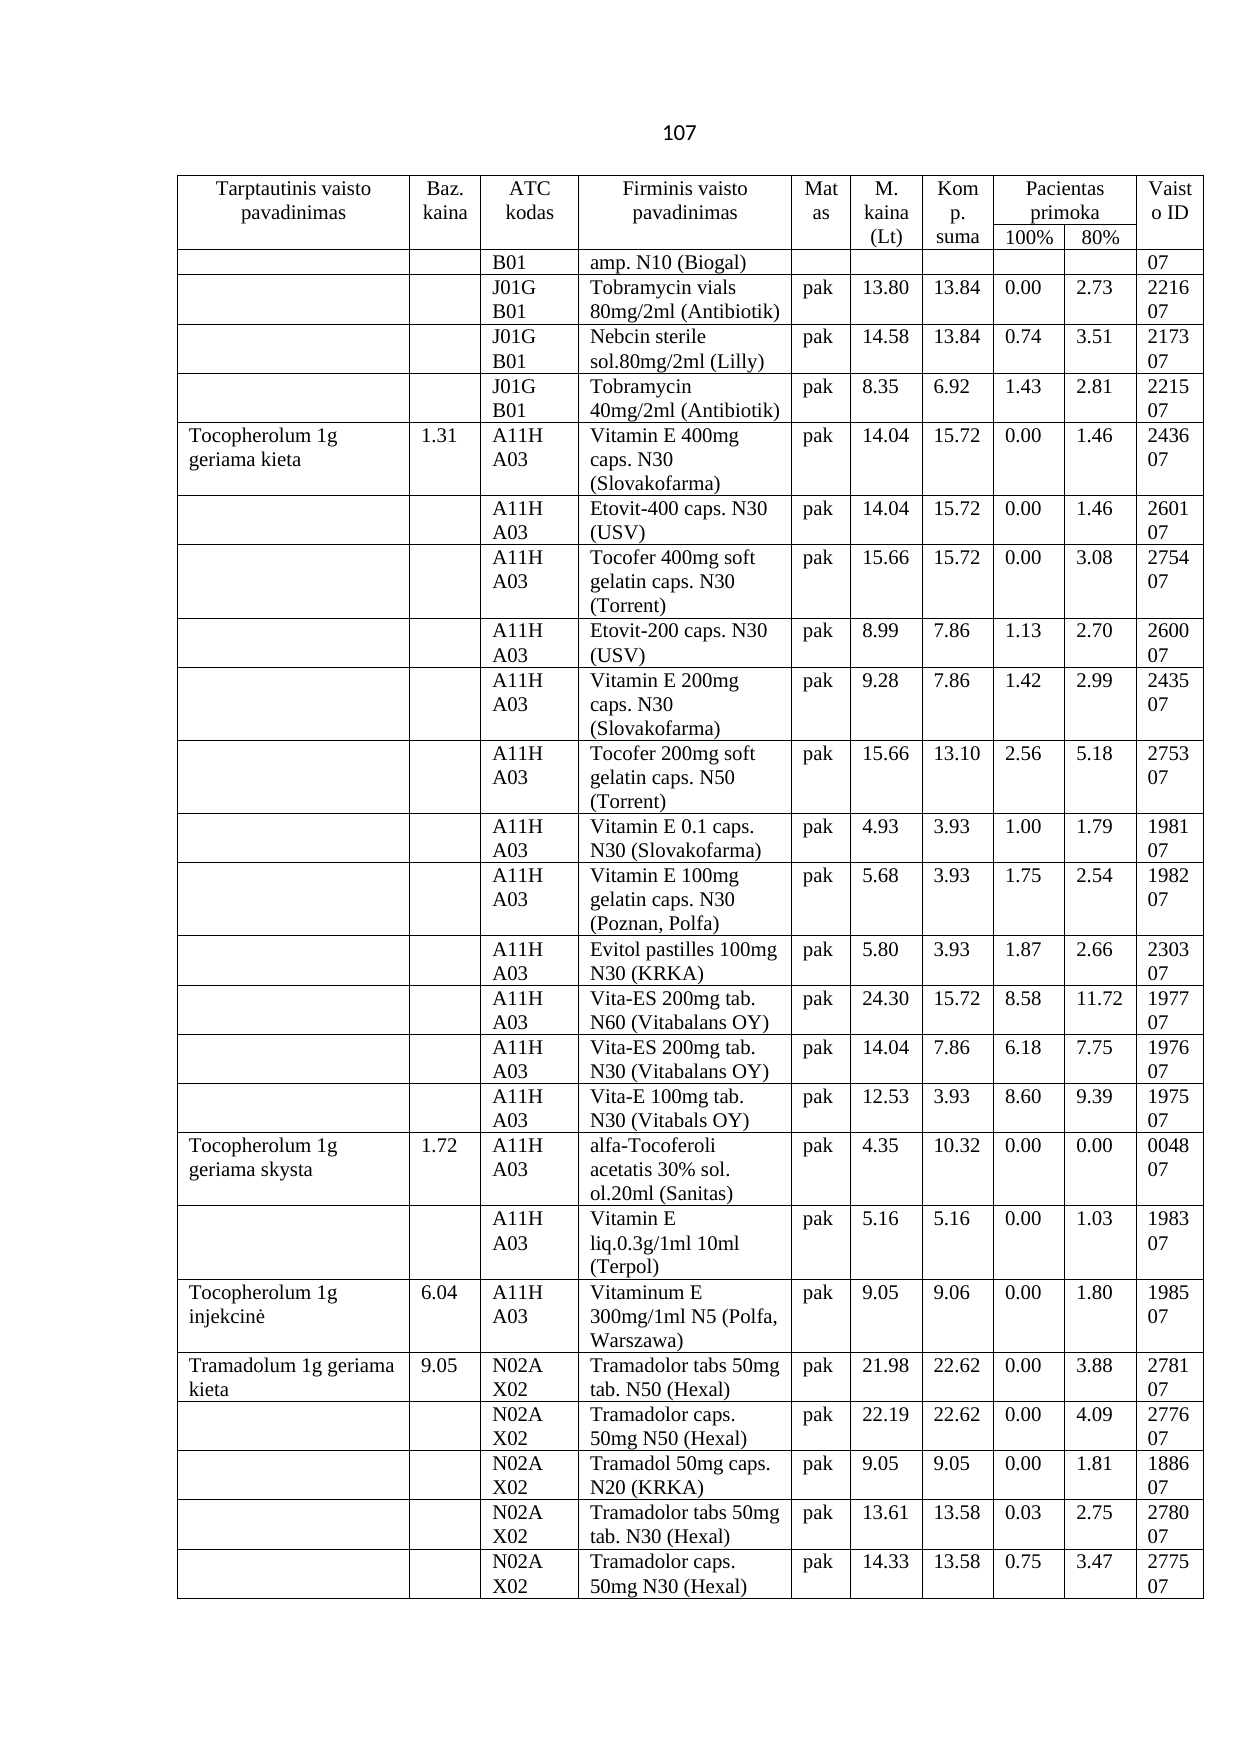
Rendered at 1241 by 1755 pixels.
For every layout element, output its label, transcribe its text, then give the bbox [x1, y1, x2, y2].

table_cell pak [792, 668, 850, 740]
table_cell 12.53 [851, 1084, 922, 1132]
table_cell 14.58 [851, 325, 922, 373]
table_cell pak [792, 1451, 850, 1499]
table_cell 13.58 [923, 1500, 993, 1548]
table_cell 197507 [1137, 1084, 1203, 1132]
table_cell [410, 250, 480, 274]
table_cell 3.51 [1065, 325, 1136, 373]
table_cell A11H A03 [481, 814, 578, 862]
table_cell Tocopherolum 1g geriama kieta [178, 423, 409, 495]
table_cell 15.72 [923, 423, 993, 495]
table_cell [178, 1550, 409, 1598]
table_cell 0.00 [1065, 1133, 1136, 1205]
table_cell 275307 [1137, 741, 1203, 813]
table_cell 1.00 [994, 814, 1064, 862]
table_cell 13.58 [923, 1550, 993, 1598]
table_cell [410, 741, 480, 813]
table_cell A11H A03 [481, 986, 578, 1034]
table_cell [178, 1451, 409, 1499]
table_cell Tocopherolum 1g geriama skysta [178, 1133, 409, 1205]
table_cell 7.86 [923, 1035, 993, 1083]
table_cell 1.46 [1065, 423, 1136, 495]
table_cell [178, 668, 409, 740]
table_cell 221507 [1137, 374, 1203, 422]
table_cell pak [792, 1500, 850, 1548]
table_cell 260107 [1137, 496, 1203, 544]
table_cell A11H A03 [481, 1206, 578, 1278]
table_cell 11.72 [1065, 986, 1136, 1034]
table_header Matas [792, 176, 850, 249]
table_cell 7.86 [923, 619, 993, 667]
table_cell 15.66 [851, 741, 922, 813]
table_cell 2.54 [1065, 863, 1136, 935]
table_cell Vitaminum E 300mg/1ml N5 (Polfa, Warszawa) [579, 1280, 791, 1352]
table_cell B01 [481, 250, 578, 274]
table_cell 221607 [1137, 275, 1203, 323]
table_header Baz. kaina [410, 176, 480, 249]
table_cell 2.70 [1065, 619, 1136, 667]
table_header ATC kodas [481, 176, 578, 249]
table_cell 5.18 [1065, 741, 1136, 813]
table_cell 1.75 [994, 863, 1064, 935]
table_cell 10.32 [923, 1133, 993, 1205]
table_cell 15.72 [923, 545, 993, 617]
table_cell Tramadol 50mg caps. N20 (KRKA) [579, 1451, 791, 1499]
table_cell 0.00 [994, 545, 1064, 617]
table_cell A11H A03 [481, 936, 578, 984]
table_cell 230307 [1137, 936, 1203, 984]
table_cell 8.99 [851, 619, 922, 667]
table_cell A11H A03 [481, 1035, 578, 1083]
table_cell N02A X02 [481, 1353, 578, 1401]
table_cell [410, 814, 480, 862]
table_cell [851, 250, 922, 274]
table_cell 2.66 [1065, 936, 1136, 984]
table_cell pak [792, 374, 850, 422]
table_cell 13.84 [923, 325, 993, 373]
table_cell pak [792, 741, 850, 813]
table_cell 277507 [1137, 1550, 1203, 1598]
table_cell 1.31 [410, 423, 480, 495]
table_cell [178, 619, 409, 667]
table_cell 5.16 [923, 1206, 993, 1278]
table_cell A11H A03 [481, 1280, 578, 1352]
table_cell Vita-ES 200mg tab. N60 (Vitabalans OY) [579, 986, 791, 1034]
table_cell 243507 [1137, 668, 1203, 740]
table_cell 6.92 [923, 374, 993, 422]
table_cell [178, 1206, 409, 1278]
table_cell N02A X02 [481, 1451, 578, 1499]
table_cell A11H A03 [481, 496, 578, 544]
table_cell 0.00 [994, 1280, 1064, 1352]
table_cell A11H A03 [481, 1084, 578, 1132]
table_cell Tramadolor caps. 50mg N30 (Hexal) [579, 1550, 791, 1598]
table_cell pak [792, 1084, 850, 1132]
table_cell 1.81 [1065, 1451, 1136, 1499]
table_cell pak [792, 275, 850, 323]
table_cell Etovit-400 caps. N30 (USV) [579, 496, 791, 544]
table_header Pacientas primoka [994, 176, 1136, 224]
table_cell 2.99 [1065, 668, 1136, 740]
table_cell 13.80 [851, 275, 922, 323]
table_cell 1.79 [1065, 814, 1136, 862]
table_cell [178, 741, 409, 813]
table_cell A11H A03 [481, 619, 578, 667]
table_cell 0.00 [994, 275, 1064, 323]
table_cell [410, 863, 480, 935]
table_cell 2.75 [1065, 1500, 1136, 1548]
table_cell [792, 250, 850, 274]
table_cell 4.35 [851, 1133, 922, 1205]
table_cell Vitamin E 400mg caps. N30 (Slovakofarma) [579, 423, 791, 495]
table_cell 8.58 [994, 986, 1064, 1034]
table_cell pak [792, 545, 850, 617]
table_cell Tobramycin 40mg/2ml (Antibiotik) [579, 374, 791, 422]
table_cell 0.00 [994, 1402, 1064, 1450]
table_cell 9.05 [851, 1280, 922, 1352]
table_cell J01G B01 [481, 374, 578, 422]
table_cell Tocofer 200mg soft gelatin caps. N50 (Torrent) [579, 741, 791, 813]
table_cell [178, 814, 409, 862]
table_cell pak [792, 1280, 850, 1352]
table_cell [410, 936, 480, 984]
table_cell 2.73 [1065, 275, 1136, 323]
table_cell 260007 [1137, 619, 1203, 667]
table_cell [410, 1402, 480, 1450]
table_cell 188607 [1137, 1451, 1203, 1499]
table_cell 277607 [1137, 1402, 1203, 1450]
table_cell Tobramycin vials 80mg/2ml (Antibiotik) [579, 275, 791, 323]
table_cell Tramadolor tabs 50mg tab. N30 (Hexal) [579, 1500, 791, 1548]
table_cell [178, 374, 409, 422]
table_cell [410, 668, 480, 740]
table_cell pak [792, 1133, 850, 1205]
table_cell 0.74 [994, 325, 1064, 373]
table_cell pak [792, 936, 850, 984]
table_cell 4.09 [1065, 1402, 1136, 1450]
table_cell 5.16 [851, 1206, 922, 1278]
table_cell 21.98 [851, 1353, 922, 1401]
table_cell pak [792, 1550, 850, 1598]
table_cell 5.68 [851, 863, 922, 935]
table_cell 13.84 [923, 275, 993, 323]
table_cell [410, 1550, 480, 1598]
table_cell 1.46 [1065, 496, 1136, 544]
table_cell pak [792, 423, 850, 495]
table_cell 15.72 [923, 986, 993, 1034]
table_cell 1.43 [994, 374, 1064, 422]
table_cell [410, 1035, 480, 1083]
table_cell 100% [994, 225, 1064, 249]
table_cell Tramadolum 1g geriama kieta [178, 1353, 409, 1401]
table_cell [178, 325, 409, 373]
table_cell pak [792, 1035, 850, 1083]
table_cell 7.86 [923, 668, 993, 740]
table_cell [410, 496, 480, 544]
table_cell Vitamin E 100mg gelatin caps. N30 (Poznan, Polfa) [579, 863, 791, 935]
table_cell 198507 [1137, 1280, 1203, 1352]
table_cell 198307 [1137, 1206, 1203, 1278]
table_cell [410, 619, 480, 667]
table_cell 0.00 [994, 1206, 1064, 1278]
table_cell 1.42 [994, 668, 1064, 740]
table_cell 14.04 [851, 496, 922, 544]
table_cell 8.35 [851, 374, 922, 422]
table_cell pak [792, 1353, 850, 1401]
table_cell 0.00 [994, 496, 1064, 544]
table_cell 9.05 [851, 1451, 922, 1499]
table_cell 9.05 [410, 1353, 480, 1401]
table_cell [410, 1500, 480, 1548]
table_cell Tramadolor tabs 50mg tab. N50 (Hexal) [579, 1353, 791, 1401]
table_header Vaisto ID [1137, 176, 1203, 249]
table_cell pak [792, 863, 850, 935]
table_cell [410, 545, 480, 617]
table_cell 3.88 [1065, 1353, 1136, 1401]
table_cell 6.04 [410, 1280, 480, 1352]
table_cell 14.04 [851, 1035, 922, 1083]
table_cell [178, 863, 409, 935]
table_cell pak [792, 814, 850, 862]
table_cell 80% [1065, 225, 1136, 249]
table_cell [410, 374, 480, 422]
table_cell [178, 986, 409, 1034]
table_cell [410, 1206, 480, 1278]
table_cell amp. N10 (Biogal) [579, 250, 791, 274]
table_cell 13.10 [923, 741, 993, 813]
table_cell [178, 1402, 409, 1450]
table_cell pak [792, 619, 850, 667]
table_cell pak [792, 1402, 850, 1450]
table_cell 9.06 [923, 1280, 993, 1352]
table_cell [410, 1084, 480, 1132]
table_cell A11H A03 [481, 1133, 578, 1205]
table_cell pak [792, 325, 850, 373]
table_cell Tocofer 400mg soft gelatin caps. N30 (Torrent) [579, 545, 791, 617]
table_cell N02A X02 [481, 1402, 578, 1450]
table_cell 198107 [1137, 814, 1203, 862]
table_cell alfa-Tocoferoli acetatis 30% sol. ol.20ml (Sanitas) [579, 1133, 791, 1205]
table_cell Vita-ES 200mg tab. N30 (Vitabalans OY) [579, 1035, 791, 1083]
table_cell 9.28 [851, 668, 922, 740]
table_cell Vitamin E liq.0.3g/1ml 10ml (Terpol) [579, 1206, 791, 1278]
table_cell 1.72 [410, 1133, 480, 1205]
table_cell 2.56 [994, 741, 1064, 813]
table_cell 278107 [1137, 1353, 1203, 1401]
table_cell A11H A03 [481, 545, 578, 617]
table_cell A11H A03 [481, 863, 578, 935]
table_cell 15.72 [923, 496, 993, 544]
table_cell Tocopherolum 1g injekcinė [178, 1280, 409, 1352]
table_cell 275407 [1137, 545, 1203, 617]
table_cell N02A X02 [481, 1500, 578, 1548]
table_cell 004807 [1137, 1133, 1203, 1205]
table_cell 69.20 [923, 250, 993, 274]
table_cell 1.87 [994, 936, 1064, 984]
table_cell 197607 [1137, 1035, 1203, 1083]
table_header Komp. suma (Lt) [923, 176, 993, 249]
table_cell 14.33 [851, 1550, 922, 1598]
table_cell 217307 [1137, 325, 1203, 373]
table_cell 9.05 [923, 1451, 993, 1499]
table_cell 3.93 [923, 1084, 993, 1132]
table_cell [178, 1035, 409, 1083]
table_cell [410, 986, 480, 1034]
table_cell [178, 1084, 409, 1132]
table_cell [410, 325, 480, 373]
table_cell [178, 250, 409, 274]
table_cell 15.66 [851, 545, 922, 617]
table_cell [410, 1451, 480, 1499]
table_cell 198207 [1137, 863, 1203, 935]
table_cell J01G B01 [481, 325, 578, 373]
table_cell pak [792, 1206, 850, 1278]
table_cell 4.93 [851, 814, 922, 862]
table_cell 3.47 [1065, 1550, 1136, 1598]
table_cell 24.30 [851, 986, 922, 1034]
table_cell 7.75 [1065, 1035, 1136, 1083]
table_cell Vita-E 100mg tab. N30 (Vitabals OY) [579, 1084, 791, 1132]
table_cell 0.00 [994, 1353, 1064, 1401]
table_cell N02A X02 [481, 1550, 578, 1598]
table_cell 22.62 [923, 1353, 993, 1401]
table_cell 1.80 [1065, 1280, 1136, 1352]
table_cell A11H A03 [481, 423, 578, 495]
table_cell 22.19 [851, 1402, 922, 1450]
table_cell Etovit-200 caps. N30 (USV) [579, 619, 791, 667]
table_header M. kaina (Lt) [851, 176, 922, 249]
table_cell 6.18 [994, 1035, 1064, 1083]
table_cell [178, 496, 409, 544]
table_cell 3.08 [1065, 545, 1136, 617]
table_cell 2.81 [1065, 374, 1136, 422]
table_cell 3.93 [923, 936, 993, 984]
table_cell Evitol pastilles 100mg N30 (KRKA) [579, 936, 791, 984]
table_cell 0.00 [994, 1133, 1064, 1205]
table_cell Nebcin sterile sol.80mg/2ml (Lilly) [579, 325, 791, 373]
table_cell 8.60 [994, 1084, 1064, 1132]
table_cell 9.39 [1065, 1084, 1136, 1132]
table_cell 07 [1137, 250, 1203, 274]
table_cell 13.61 [851, 1500, 922, 1548]
table_cell Tramadolor caps. 50mg N50 (Hexal) [579, 1402, 791, 1450]
table_cell 0.00 [994, 1451, 1064, 1499]
table_cell [1065, 250, 1136, 274]
table_cell 197707 [1137, 986, 1203, 1034]
table_cell [178, 275, 409, 323]
table_cell 14.04 [851, 423, 922, 495]
table_cell A11H A03 [481, 668, 578, 740]
table_cell [410, 275, 480, 323]
table_cell 5.80 [851, 936, 922, 984]
table_cell [178, 936, 409, 984]
table_cell pak [792, 986, 850, 1034]
table_cell 3.93 [923, 814, 993, 862]
table_cell Vitamin E 200mg caps. N30 (Slovakofarma) [579, 668, 791, 740]
table_cell Vitamin E 0.1 caps. N30 (Slovakofarma) [579, 814, 791, 862]
table_cell 0.03 [994, 1500, 1064, 1548]
table_cell J01G B01 [481, 275, 578, 323]
table_cell 1.13 [994, 619, 1064, 667]
table_cell 1.03 [1065, 1206, 1136, 1278]
table_cell [178, 1500, 409, 1548]
table_cell 22.62 [923, 1402, 993, 1450]
table_cell [994, 250, 1064, 274]
table_cell 0.75 [994, 1550, 1064, 1598]
table_cell 0.00 [994, 423, 1064, 495]
table_cell 243607 [1137, 423, 1203, 495]
table_cell pak [792, 496, 850, 544]
table_cell 3.93 [923, 863, 993, 935]
table_cell [178, 545, 409, 617]
table_header Firminis vaisto pavadinimas [579, 176, 791, 249]
table_header Tarptautinis vaisto pavadinimas [178, 176, 409, 249]
table_cell 278007 [1137, 1500, 1203, 1548]
table_cell A11H A03 [481, 741, 578, 813]
